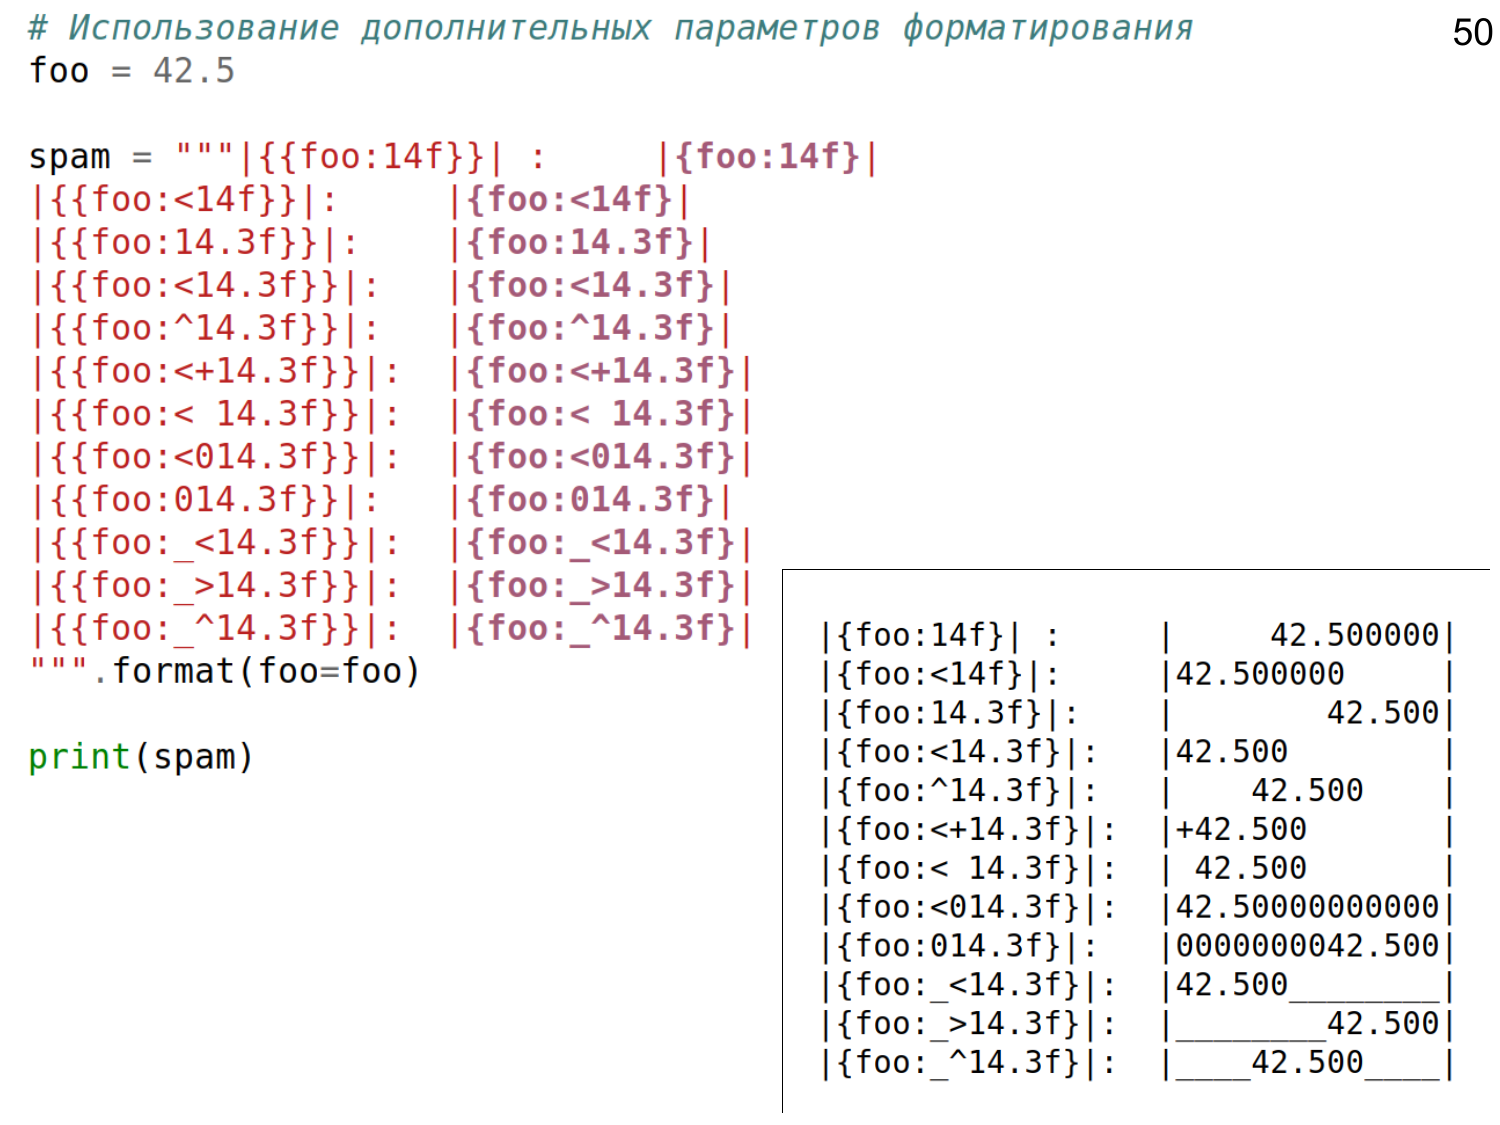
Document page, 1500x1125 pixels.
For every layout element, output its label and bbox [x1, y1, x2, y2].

picture [783, 570, 1464, 1094]
picture [17, 6, 1203, 786]
